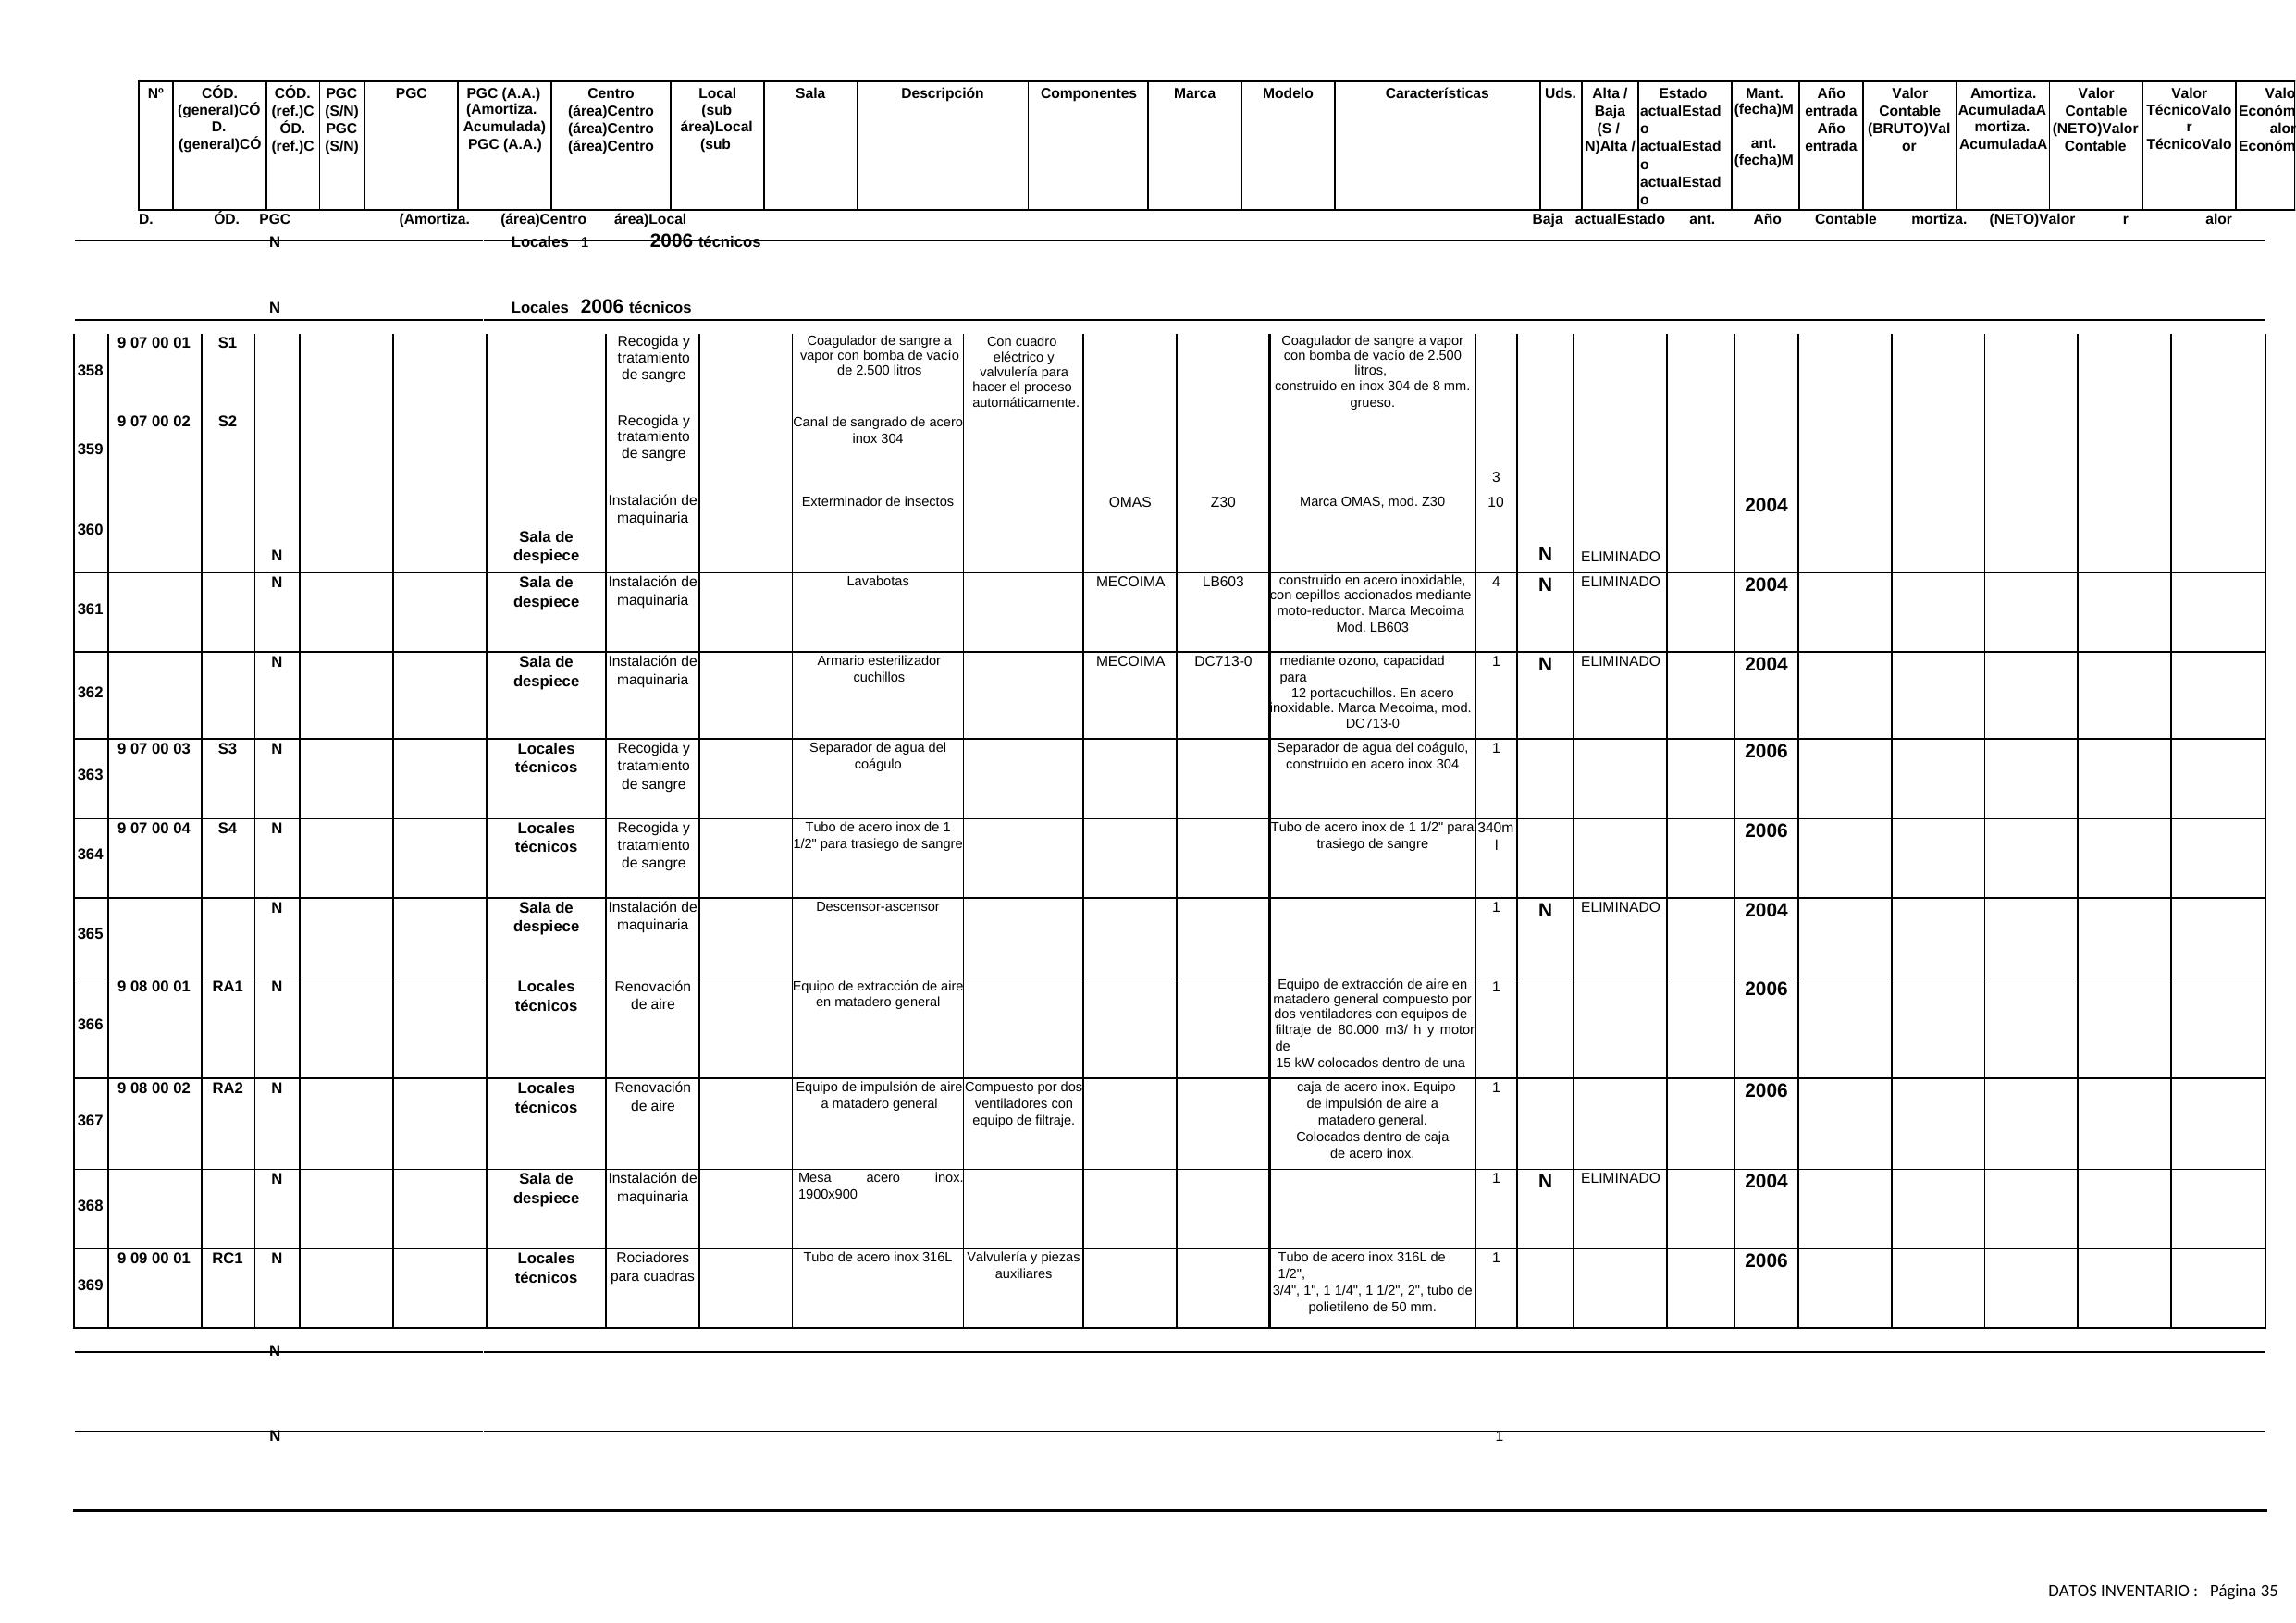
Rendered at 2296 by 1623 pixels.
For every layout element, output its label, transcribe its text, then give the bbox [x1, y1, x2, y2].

table_cell [700, 1079, 792, 1168]
table_header [394, 334, 486, 572]
table_cell N [255, 573, 299, 651]
table_cell N [1518, 899, 1573, 977]
table_cell [109, 1170, 201, 1248]
table_cell [1574, 819, 1666, 897]
table_cell construido en acero inoxidable, con cepillos accionados mediante moto-reductor. Marca Mecoima Mod. LB603 [1271, 573, 1475, 651]
table_header [1799, 334, 1891, 572]
table_cell [2172, 1249, 2265, 1327]
table_cell 2006 [1735, 819, 1797, 897]
table_cell 1 [1476, 1079, 1516, 1168]
table_cell [1668, 1249, 1734, 1327]
table_cell [1893, 899, 1984, 977]
table_cell 363 [75, 740, 107, 818]
table_cell [964, 573, 1082, 651]
table_cell [203, 1170, 254, 1248]
table_cell [203, 899, 254, 977]
table_cell [301, 573, 392, 651]
table_cell Separador de agua del coágulo [793, 740, 963, 818]
table_cell [2079, 740, 2170, 818]
table_header ELIMINADO [1574, 334, 1666, 572]
table_cell 9 08 00 02 [109, 1079, 201, 1168]
table_header N [255, 334, 299, 572]
table_cell [1178, 1249, 1268, 1327]
table_cell 9 07 00 03 [109, 740, 201, 818]
table_cell Z30 [1178, 493, 1268, 572]
table_cell N [255, 1170, 299, 1248]
table_cell [301, 899, 392, 977]
table_cell [2079, 1249, 2170, 1327]
table_cell [1799, 573, 1891, 651]
table_cell [1178, 740, 1268, 818]
table_cell [1574, 1249, 1666, 1327]
table_cell [964, 899, 1082, 977]
table_cell Sala de despiece [488, 899, 605, 977]
table_cell 1 [1476, 740, 1516, 818]
table_cell [1893, 1249, 1984, 1327]
table_cell [1668, 740, 1734, 818]
table_cell [1668, 653, 1734, 738]
table_cell OMAS [1084, 493, 1176, 572]
table_cell Tubo de acero inox 316L de 1/2", 3/4", 1", 1 1/4", 1 1/2", 2", tubo de polietileno de 50 mm. [1271, 1249, 1475, 1327]
table_cell ELIMINADO [1574, 653, 1666, 738]
table_header N [1518, 334, 1573, 572]
table_cell Descensor-ascensor [793, 899, 963, 977]
table_cell [1084, 819, 1176, 897]
table_cell [1799, 1079, 1891, 1168]
table_cell [1893, 819, 1984, 897]
table_cell [1668, 1079, 1734, 1168]
table_cell [1985, 1249, 2077, 1327]
table_cell [394, 1079, 486, 1168]
table_cell [2172, 819, 2265, 897]
table_cell [1985, 1170, 2077, 1248]
table_header 9 07 00 01 9 07 00 02 [109, 334, 201, 572]
table_cell [2172, 977, 2265, 1077]
table_cell [1271, 899, 1475, 977]
table_cell [1518, 1249, 1573, 1327]
table_cell [2079, 977, 2170, 1077]
table_cell [1668, 899, 1734, 977]
table_cell [203, 653, 254, 738]
table_cell Locales técnicos [488, 1249, 605, 1327]
table_cell [1574, 1079, 1666, 1168]
table_cell 362 [75, 653, 107, 738]
table_header Coagulador de sangre a vapor con bomba de vacío de 2.500 litros, construido en inox 304 de 8 mm. grueso. [1271, 334, 1475, 493]
table_cell Marca OMAS, mod. Z30 [1271, 493, 1475, 572]
table_cell [1985, 819, 2077, 897]
table_cell [394, 819, 486, 897]
table_cell Sala de despiece [488, 653, 605, 738]
table_cell [1799, 819, 1891, 897]
table_cell 364 [75, 819, 107, 897]
table_cell [1084, 977, 1176, 1077]
table_cell [109, 899, 201, 977]
table_cell [964, 1170, 1082, 1248]
table_cell [1178, 977, 1268, 1077]
table_cell 1 [1476, 1170, 1516, 1248]
table_cell [1799, 1170, 1891, 1248]
table_header [301, 334, 392, 572]
table_header S1 S2 [203, 334, 254, 572]
table_cell 2006 [1735, 740, 1797, 818]
table_cell [109, 653, 201, 738]
table_cell [964, 977, 1082, 1077]
table_cell Armario esterilizador cuchillos [793, 653, 963, 738]
table_header [700, 334, 792, 572]
table_cell [700, 977, 792, 1077]
table_cell [1518, 740, 1573, 818]
table_cell [2172, 653, 2265, 738]
table_header Con cuadro eléctrico y valvulería para hacer el proceso automáticamente. [964, 334, 1082, 493]
table_cell [394, 1170, 486, 1248]
table_cell [1178, 1079, 1268, 1168]
table_cell [1518, 1079, 1573, 1168]
table_cell [301, 1170, 392, 1248]
table_cell N [255, 653, 299, 738]
table_cell [1799, 899, 1891, 977]
table_cell N [1518, 653, 1573, 738]
table_cell 2004 [1735, 1170, 1797, 1248]
table_cell Instalación de maquinaria [607, 899, 698, 977]
table_cell [109, 573, 201, 651]
table_cell S4 [203, 819, 254, 897]
table_cell Rociadores para cuadras [607, 1249, 698, 1327]
table_cell N [1518, 1170, 1573, 1248]
table_cell 4 [1476, 573, 1516, 651]
table_cell [1668, 977, 1734, 1077]
table_cell MECOIMA [1084, 573, 1176, 651]
table_cell [394, 573, 486, 651]
table_header [2172, 334, 2265, 572]
table_cell [1893, 653, 1984, 738]
table_cell N [255, 1079, 299, 1168]
table_cell Recogida y tratamiento de sangre [607, 819, 698, 897]
table_cell mediante ozono, capacidad para 12 portacuchillos. En acero inoxidable. Marca Mecoima, mod. DC713-0 [1271, 653, 1475, 738]
table_cell [1518, 977, 1573, 1077]
table_cell Sala de despiece [488, 1170, 605, 1248]
table_cell [1985, 899, 2077, 977]
table_cell [2172, 740, 2265, 818]
table_cell Instalación de maquinaria [607, 573, 698, 651]
table_cell [2079, 899, 2170, 977]
table_cell DC713-0 [1178, 653, 1268, 738]
table_cell Locales técnicos [488, 740, 605, 818]
table_header 358 359 [75, 334, 107, 493]
table_header [1084, 334, 1176, 493]
table_cell [2172, 899, 2265, 977]
table_header Coagulador de sangre a vapor con bomba de vacío de 2.500 litros Canal de sangrado de acero inox 304 [793, 334, 963, 493]
table_cell [1271, 1170, 1475, 1248]
table_cell Renovación de aire [607, 977, 698, 1077]
table_cell [700, 819, 792, 897]
table_cell 2006 [1735, 1079, 1797, 1168]
table_header [1893, 334, 1984, 572]
table_cell 2006 [1735, 977, 1797, 1077]
table_cell [1799, 1249, 1891, 1327]
table_cell ELIMINADO [1574, 1170, 1666, 1248]
table_cell [394, 899, 486, 977]
table_cell [2079, 1170, 2170, 1248]
table_cell 340m l [1476, 819, 1516, 897]
table_cell Instalación de maquinaria [607, 1170, 698, 1248]
table_cell 366 [75, 977, 107, 1077]
table_cell [1574, 740, 1666, 818]
table_cell S3 [203, 740, 254, 818]
table_cell Mesa acero inox. 1900x900 [793, 1170, 963, 1248]
table_cell N [255, 1249, 299, 1327]
table_cell [1799, 653, 1891, 738]
table_cell [1893, 740, 1984, 818]
table_cell [964, 740, 1082, 818]
table_cell [1668, 819, 1734, 897]
table_cell [700, 740, 792, 818]
table_cell [1574, 977, 1666, 1077]
table_cell [301, 740, 392, 818]
table_cell Tubo de acero inox 316L [793, 1249, 963, 1327]
table_cell [1893, 1079, 1984, 1168]
table_cell N [255, 740, 299, 818]
table_cell [700, 653, 792, 738]
table_cell Equipo de extracción de aire en matadero general [793, 977, 963, 1077]
table_header [1735, 334, 1797, 493]
table_cell Equipo de impulsión de aire a matadero general [793, 1079, 963, 1168]
table_header [2079, 334, 2170, 572]
table_header [1178, 334, 1268, 493]
table_cell [700, 899, 792, 977]
table_cell [1084, 899, 1176, 977]
table_cell [1985, 1079, 2077, 1168]
table_cell [1084, 1249, 1176, 1327]
table_cell [2079, 1079, 2170, 1168]
table_cell Locales técnicos [488, 819, 605, 897]
table_cell RA2 [203, 1079, 254, 1168]
table_cell ELIMINADO [1574, 573, 1666, 651]
table_cell 361 [75, 573, 107, 651]
table_cell 1 [1476, 899, 1516, 977]
table_cell Valvulería y piezas auxiliares [964, 1249, 1082, 1327]
table_cell N [255, 819, 299, 897]
table_cell [394, 653, 486, 738]
table_cell Lavabotas [793, 573, 963, 651]
table_cell [964, 653, 1082, 738]
table_cell 9 07 00 04 [109, 819, 201, 897]
table_cell [1178, 899, 1268, 977]
table_header [1985, 334, 2077, 572]
table_cell [394, 740, 486, 818]
table_cell Instalación de maquinaria [607, 653, 698, 738]
table_cell [1799, 977, 1891, 1077]
table_cell Exterminador de insectos [793, 493, 963, 572]
table_cell 2004 [1735, 493, 1797, 572]
table_cell [1893, 977, 1984, 1077]
table_cell 368 [75, 1170, 107, 1248]
table_cell [964, 493, 1082, 572]
table_cell [1985, 653, 2077, 738]
table_cell [1893, 573, 1984, 651]
table_cell 9 09 00 01 [109, 1249, 201, 1327]
table_cell [1178, 1170, 1268, 1248]
table_cell [1518, 819, 1573, 897]
table_cell [2172, 573, 2265, 651]
table_cell 2006 [1735, 1249, 1797, 1327]
table_cell 367 [75, 1079, 107, 1168]
table_header 3 [1476, 334, 1516, 493]
table_cell [1985, 573, 2077, 651]
table_cell [1668, 1170, 1734, 1248]
table_cell 9 08 00 01 [109, 977, 201, 1077]
table_cell 369 [75, 1249, 107, 1327]
table_cell Equipo de extracción de aire en matadero general compuesto por dos ventiladores con equipos de filtraje de 80.000 m3/ h y motor de 15 kW colocados dentro de una [1271, 977, 1475, 1077]
table_cell [301, 653, 392, 738]
table_cell Locales técnicos [488, 977, 605, 1077]
table_cell RC1 [203, 1249, 254, 1327]
table_cell Tubo de acero inox de 1 1/2" para trasiego de sangre [793, 819, 963, 897]
table_cell Recogida y tratamiento de sangre [607, 740, 698, 818]
table_cell 2004 [1735, 899, 1797, 977]
table_cell 1 [1476, 1249, 1516, 1327]
table_header Recogida y tratamiento de sangre Recogida y tratamiento de sangre Instalación de maquinaria [607, 334, 698, 572]
table_cell [1084, 1079, 1176, 1168]
table_cell [394, 977, 486, 1077]
table_cell N [1518, 573, 1573, 651]
table_cell [2079, 819, 2170, 897]
table_cell caja de acero inox. Equipo de impulsión de aire a matadero general. Colocados dentro de caja de acero inox. [1271, 1079, 1475, 1168]
table_cell MECOIMA [1084, 653, 1176, 738]
table_cell 10 [1476, 493, 1516, 572]
table_header [1668, 334, 1734, 572]
table_cell [1985, 977, 2077, 1077]
table_cell [203, 573, 254, 651]
table_cell [394, 1249, 486, 1327]
table_cell [700, 573, 792, 651]
table_cell N [255, 899, 299, 977]
table_cell [2172, 1079, 2265, 1168]
table_cell Locales técnicos [488, 1079, 605, 1168]
table_cell [1985, 740, 2077, 818]
table_cell [301, 977, 392, 1077]
table_cell [964, 819, 1082, 897]
table_cell [1084, 1170, 1176, 1248]
table_cell [301, 1249, 392, 1327]
table_cell Separador de agua del coágulo, construido en acero inox 304 [1271, 740, 1475, 818]
table_cell N [255, 977, 299, 1077]
table_cell ELIMINADO [1574, 899, 1666, 977]
table_cell 1 [1476, 977, 1516, 1077]
table_cell [1799, 740, 1891, 818]
table_cell [1084, 740, 1176, 818]
table_cell [2079, 573, 2170, 651]
table_cell [2172, 1170, 2265, 1248]
table_cell [700, 1249, 792, 1327]
table_cell Renovación de aire [607, 1079, 698, 1168]
table_cell Compuesto por dos ventiladores con equipo de filtraje. [964, 1079, 1082, 1168]
table_cell [1668, 573, 1734, 651]
table_cell [301, 819, 392, 897]
table_cell [700, 1170, 792, 1248]
table_cell Sala de despiece [488, 573, 605, 651]
table_cell Tubo de acero inox de 1 1/2" para trasiego de sangre [1271, 819, 1475, 897]
table_cell 1 [1476, 653, 1516, 738]
table_cell [1893, 1170, 1984, 1248]
table_cell [301, 1079, 392, 1168]
table_cell RA1 [203, 977, 254, 1077]
table_header Sala de despiece [488, 334, 605, 572]
table_cell [1178, 819, 1268, 897]
table_cell [2079, 653, 2170, 738]
table_cell 365 [75, 899, 107, 977]
table_cell 2004 [1735, 653, 1797, 738]
table_cell LB603 [1178, 573, 1268, 651]
table_cell 2004 [1735, 573, 1797, 651]
table_cell 360 [75, 493, 107, 572]
